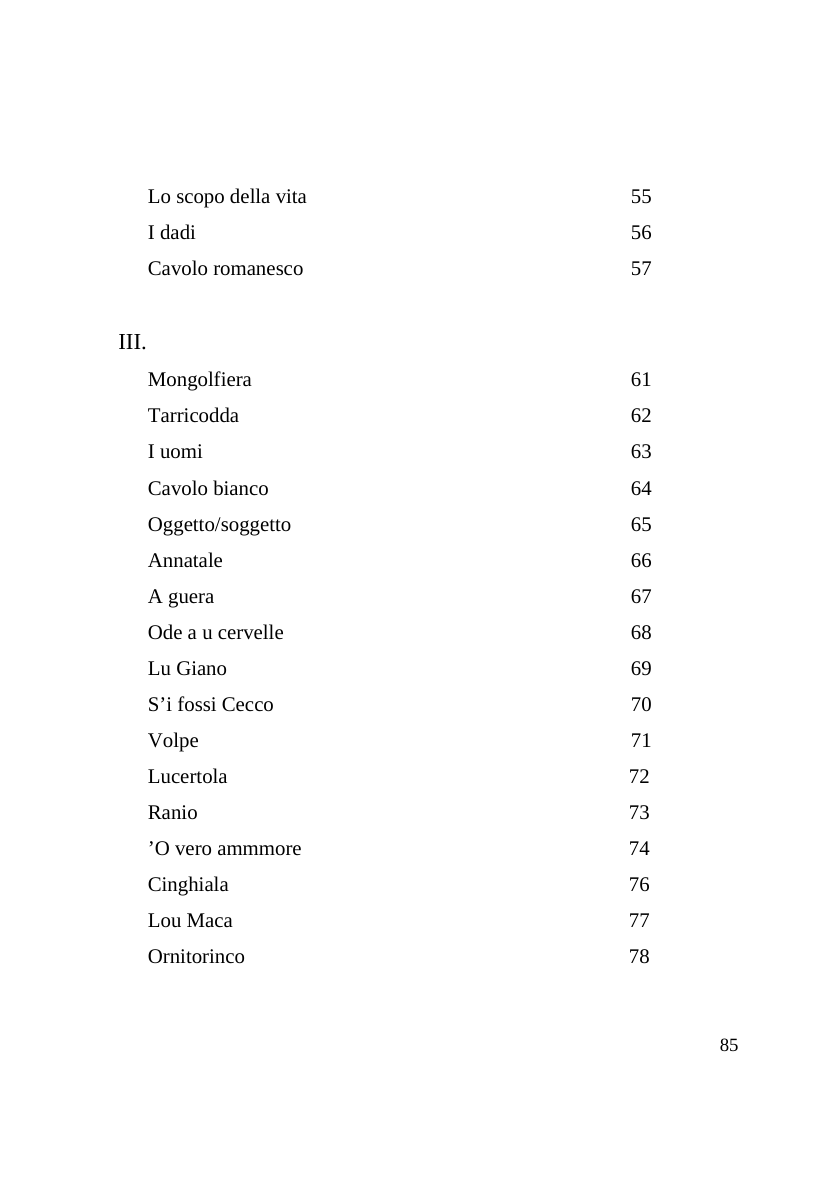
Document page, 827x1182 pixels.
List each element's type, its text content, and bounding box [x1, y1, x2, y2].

text I uomi 63 [88, 439, 738, 463]
text Lo scopo della vita 55 [88, 184, 738, 208]
text ’O vero ammmore 74 [88, 836, 738, 860]
text III. [88, 328, 738, 354]
text Mongolfiera 61 [88, 367, 738, 391]
text Lou Maca 77 [88, 908, 738, 932]
text Cinghiala 76 [88, 872, 738, 896]
text A guera 67 [88, 583, 738, 608]
text Lu Giano 69 [88, 656, 738, 680]
text Ornitorinco 78 [88, 944, 738, 968]
text Cavolo romanesco 57 [88, 256, 738, 280]
text Cavolo bianco 64 [88, 475, 738, 499]
text Ranio 73 [88, 800, 738, 824]
text Lucertola 72 [88, 764, 738, 788]
text Oggetto/soggetto 65 [88, 511, 738, 536]
text Ode a u cervelle 68 [88, 619, 738, 644]
text S’i fossi Cecco 70 [88, 692, 738, 716]
text Volpe 71 [88, 728, 738, 752]
text Annatale 66 [88, 547, 738, 572]
text Tarricodda 62 [88, 403, 738, 427]
text I dadi 56 [88, 220, 738, 244]
